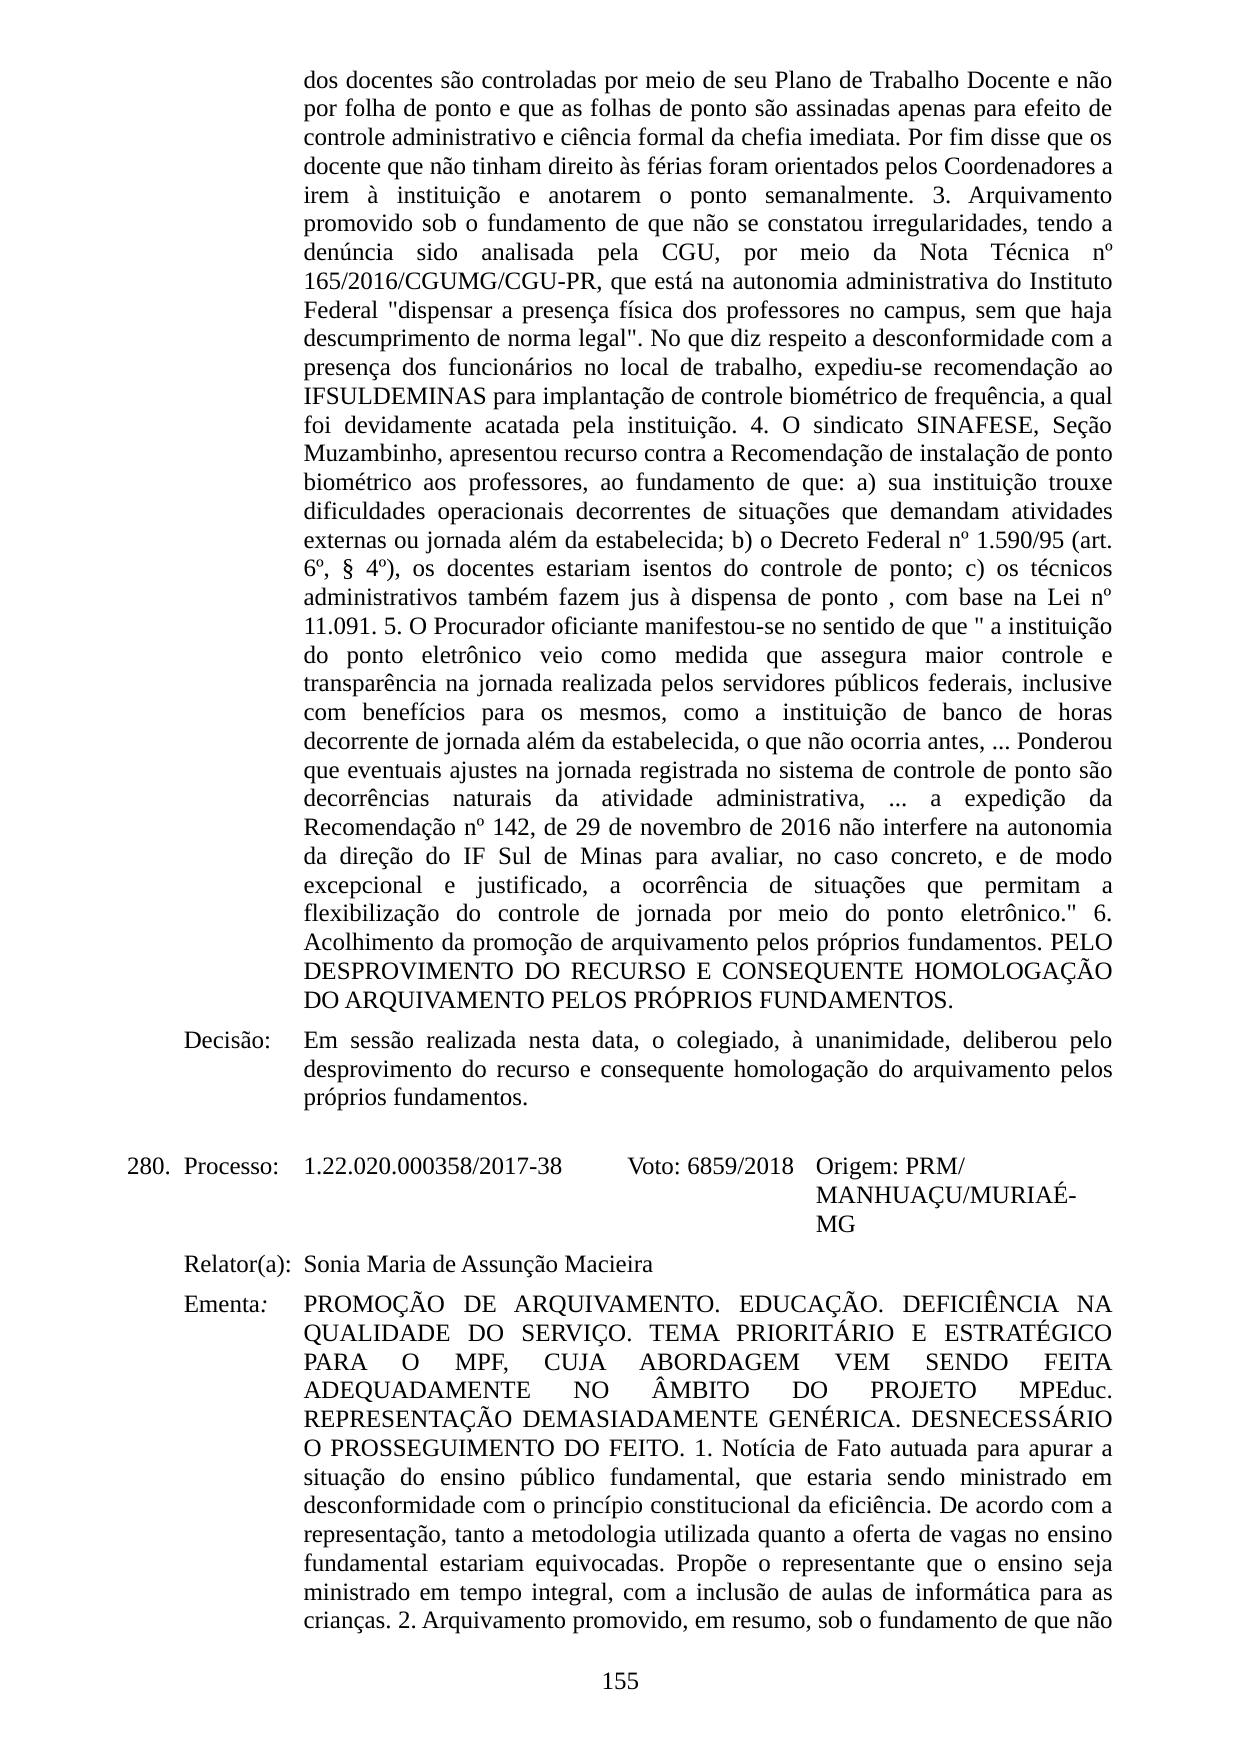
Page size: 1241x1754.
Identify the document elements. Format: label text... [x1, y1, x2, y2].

table_header 1.22.020.000358/2017-38 [298, 1146, 621, 1243]
table_cell PROMOÇÃO DE ARQUIVAMENTO. EDUCAÇÃO. DEFICIÊNCIA NA QUALIDADE DO SERVIÇO. TEMA PRIORITÁRIO E ESTRATÉGICO PARA O MPF, CUJA ABORDAGEM VEM SENDO FEITA ADEQUADAMENTE NO ÂMBITO DO PROJETO MPEduc. REPRESENTAÇÃO DEMASIADAMENTE GENÉRICA. DESNECESSÁRIO O PROSSEGUIMENTO DO FEITO. 1. Notícia de Fato autuada para apurar a situação do ensino público fundamental, que estaria sendo ministrado em desconformidade com o princípio constitucional da eficiência. De acordo com a representação, tanto a metodologia utilizada quanto a oferta de vagas no ensino fundamental estariam equivocadas. Propõe o representante que o ensino seja ministrado em tempo integral, com a inclusão de aulas de informática para as crianças. 2. Arquivamento promovido, em resumo, sob o fundamento de que não [298, 1284, 1119, 1640]
table_header Voto: 6859/2018 [621, 1146, 810, 1243]
table_cell Ementa: [178, 1284, 298, 1640]
table_cell Decisão: [178, 1019, 298, 1117]
table_header 280. [121, 1146, 178, 1243]
table_header Processo: [178, 1146, 298, 1243]
table_cell Relator(a): [178, 1244, 298, 1284]
table_cell Sonia Maria de Assunção Macieira [298, 1244, 1119, 1284]
table_cell [121, 1284, 178, 1640]
table_cell [121, 1244, 178, 1284]
table_cell [121, 59, 178, 1019]
table_header Origem: PRM/ MANHUAÇU/MURIAÉ-MG [810, 1146, 1119, 1243]
table_cell [178, 59, 298, 1019]
table_cell [121, 1019, 178, 1117]
table_cell Em sessão realizada nesta data, o colegiado, à unanimidade, deliberou pelo desprovimento do recurso e consequente homologação do arquivamento pelos próprios fundamentos. [298, 1019, 1119, 1117]
table_cell dos docentes são controladas por meio de seu Plano de Trabalho Docente e não por folha de ponto e que as folhas de ponto são assinadas apenas para efeito de controle administrativo e ciência formal da chefia imediata. Por fim disse que os docente que não tinham direito às férias foram orientados pelos Coordenadores a irem à instituição e anotarem o ponto semanalmente. 3. Arquivamento promovido sob o fundamento de que não se constatou irregularidades, tendo a denúncia sido analisada pela CGU, por meio da Nota Técnica nº 165/2016/CGUMG/CGU-PR, que está na autonomia administrativa do Instituto Federal "dispensar a presença física dos professores no campus, sem que haja descumprimento de norma legal". No que diz respeito a desconformidade com a presença dos funcionários no local de trabalho, expediu-se recomendação ao IFSULDEMINAS para implantação de controle biométrico de frequência, a qual foi devidamente acatada pela instituição. 4. O sindicato SINAFESE, Seção Muzambinho, apresentou recurso contra a Recomendação de instalação de ponto biométrico aos professores, ao fundamento de que: a) sua instituição trouxe dificuldades operacionais decorrentes de situações que demandam atividades externas ou jornada além da estabelecida; b) o Decreto Federal nº 1.590/95 (art. 6º, § 4º), os docentes estariam isentos do controle de ponto; c) os técnicos administrativos também fazem jus à dispensa de ponto , com base na Lei nº 11.091. 5. O Procurador oficiante manifestou-se no sentido de que " a instituição do ponto eletrônico veio como medida que assegura maior controle e transparência na jornada realizada pelos servidores públicos federais, inclusive com benefícios para os mesmos, como a instituição de banco de horas decorrente de jornada além da estabelecida, o que não ocorria antes, ... Ponderou que eventuais ajustes na jornada registrada no sistema de controle de ponto são decorrências naturais da atividade administrativa, ... a expedição da Recomendação nº 142, de 29 de novembro de 2016 não interfere na autonomia da direção do IF Sul de Minas para avaliar, no caso concreto, e de modo excepcional e justificado, a ocorrência de situações que permitam a flexibilização do controle de jornada por meio do ponto eletrônico." 6. Acolhimento da promoção de arquivamento pelos próprios fundamentos. PELO DESPROVIMENTO DO RECURSO E CONSEQUENTE HOMOLOGAÇÃO DO ARQUIVAMENTO PELOS PRÓPRIOS FUNDAMENTOS. [298, 59, 1119, 1019]
